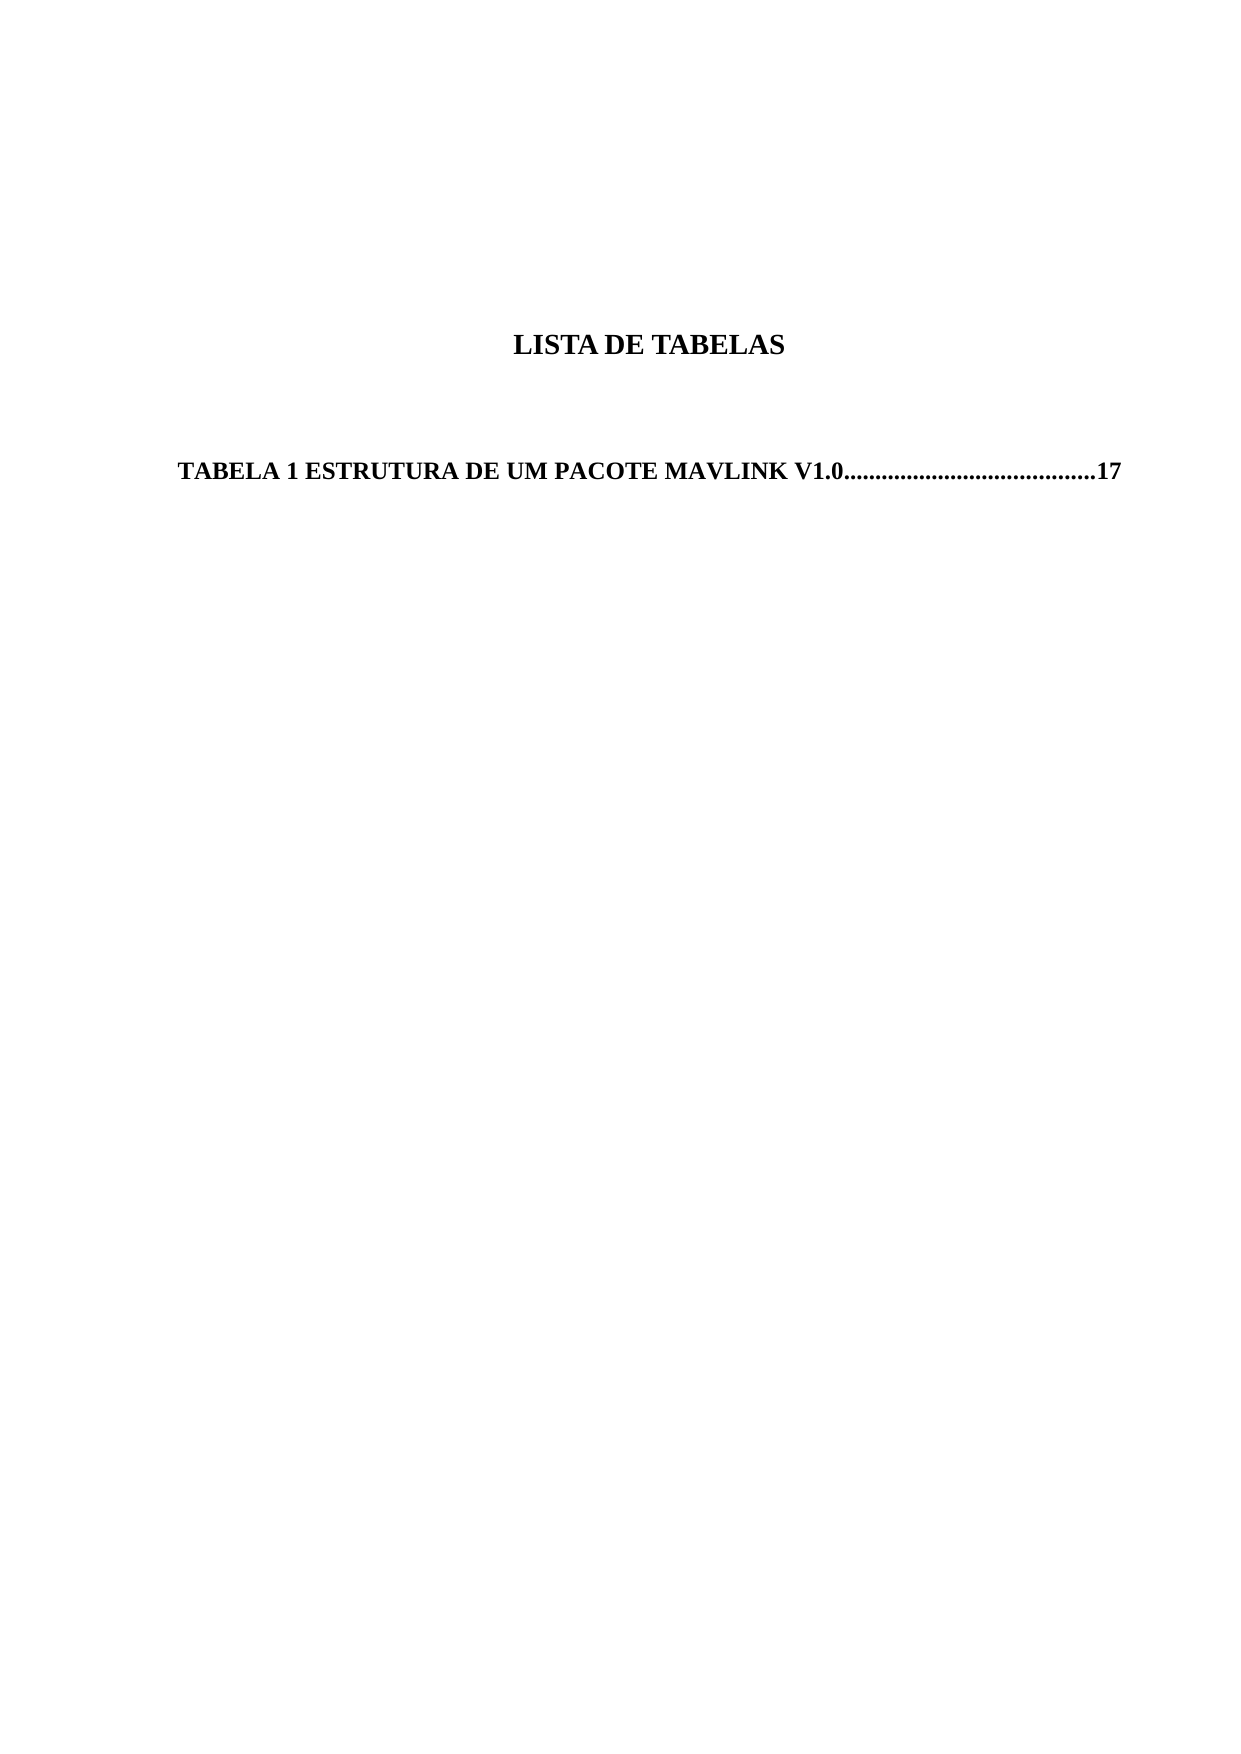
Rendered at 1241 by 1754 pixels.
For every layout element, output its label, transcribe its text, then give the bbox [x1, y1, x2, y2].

text Tabela 1 Estrutura de um pacote MAVLink v1.0 17 [177, 456, 1121, 484]
text LISTA DE TABELAS [177, 327, 1121, 361]
